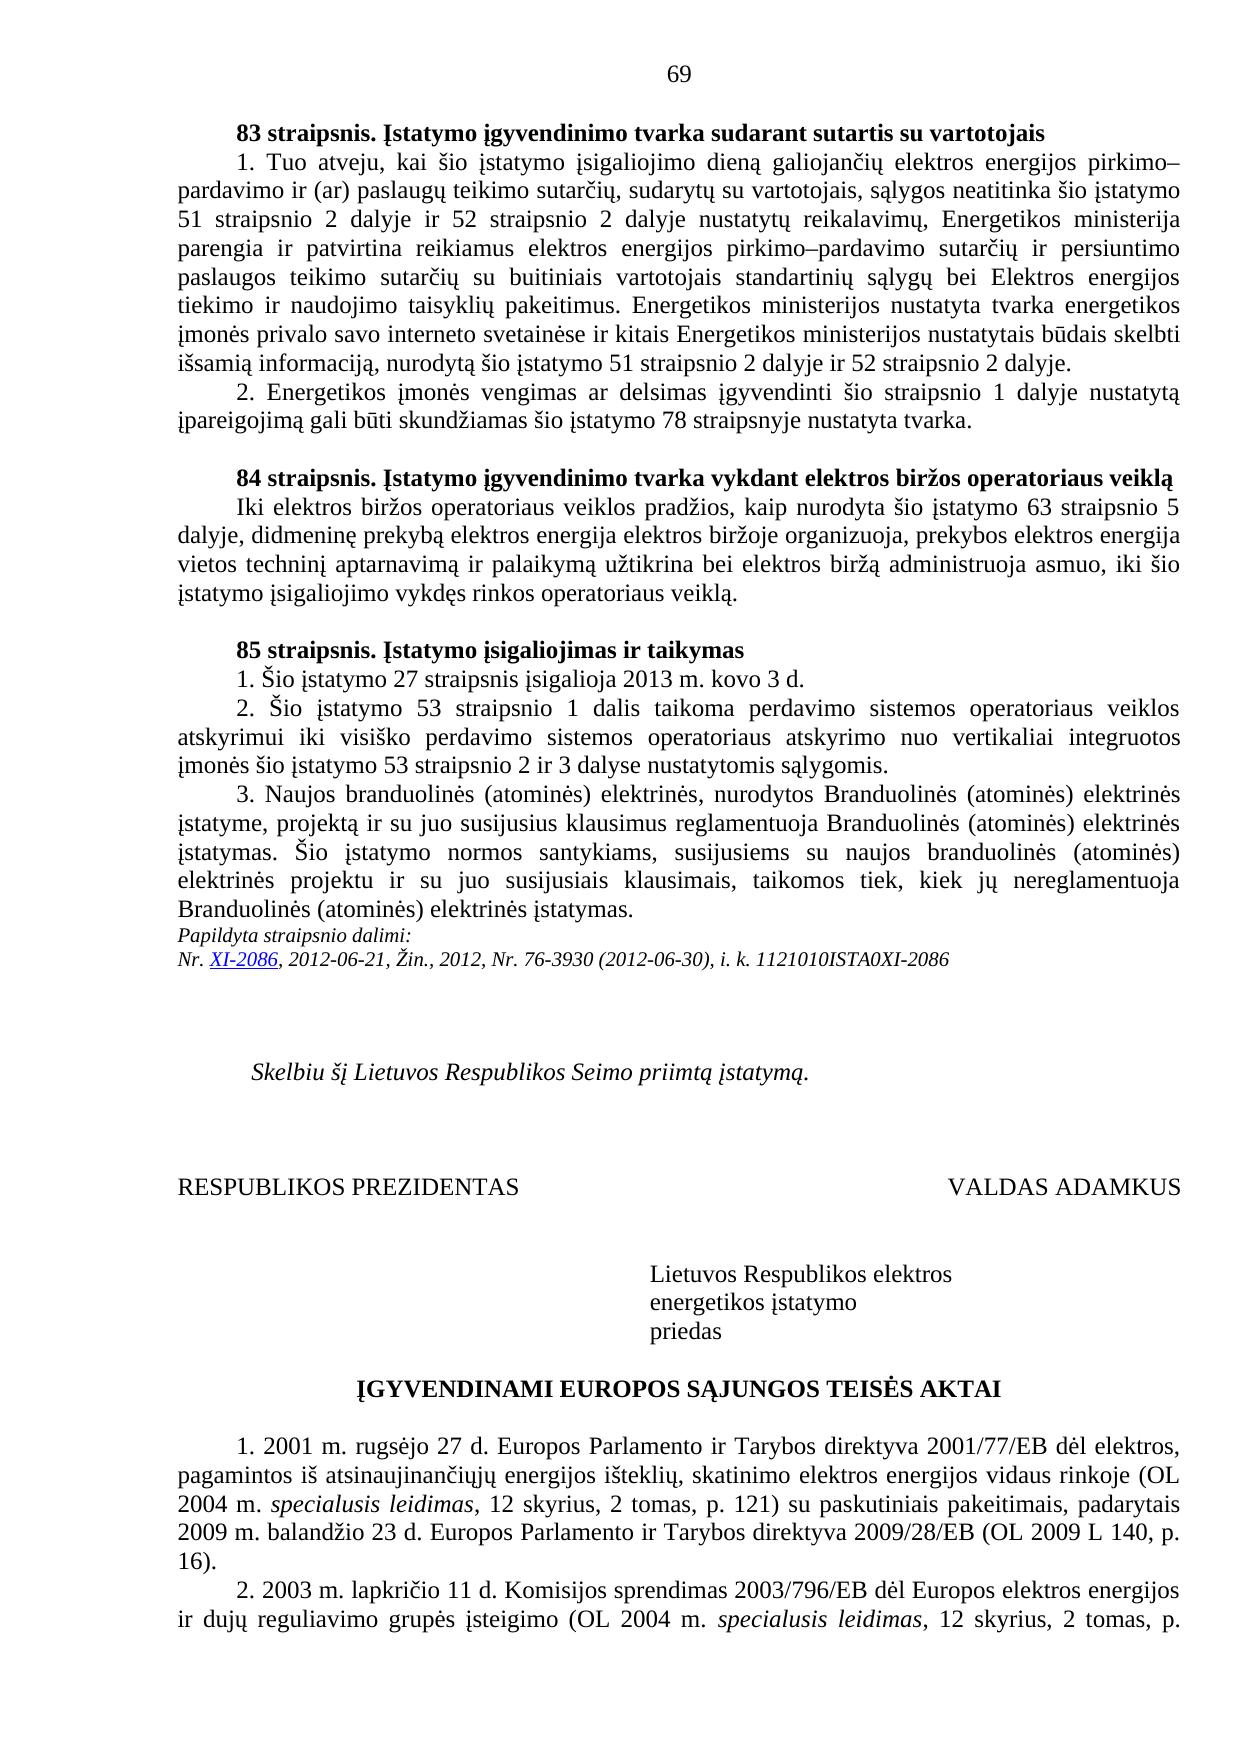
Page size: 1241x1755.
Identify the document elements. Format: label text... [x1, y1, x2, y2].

text RESPUBLIKOS PREZIDENTAS VALDAS ADAMKUS [177, 1172, 1181, 1201]
text 83 straipsnis. Įstatymo įgyvendinimo tvarka sudarant sutartis su vartotojais [177, 118, 1181, 147]
text 1. 2001 m. rugsėjo 27 d. Europos Parlamento ir Tarybos direktyva 2001/77/EB dėl elektros, pagamintos iš atsinaujinančiųjų energijos išteklių, skatinimo elektros energijos vidaus rinkoje (OL 2004 m. specialusis leidimas, 12 skyrius, 2 tomas, p. 121) su paskutiniais pakeitimais, padarytais 2009 m. balandžio 23 d. Europos Parlamento ir Tarybos direktyva 2009/28/EB (OL 2009 L 140, p. 16). [177, 1431, 1181, 1575]
text ĮGYVENDINAMI EUROPOS SĄJUNGOS TEISĖS AKTAI [177, 1374, 1181, 1402]
text Skelbiu šį Lietuvos Respublikos Seimo priimtą įstatymą. [177, 1057, 1181, 1086]
text 2. Energetikos įmonės vengimas ar delsimas įgyvendinti šio straipsnio 1 dalyje nustatytą įpareigojimą gali būti skundžiamas šio įstatymo 78 straipsnyje nustatyta tvarka. [177, 377, 1181, 434]
text 84 straipsnis. Įstatymo įgyvendinimo tvarka vykdant elektros biržos operatoriaus veiklą [236, 463, 1181, 492]
text priedas [649, 1316, 1181, 1345]
text 85 straipsnis. Įstatymo įsigaliojimas ir taikymas [177, 636, 1181, 664]
text 1. Šio įstatymo 27 straipsnis įsigalioja 2013 m. kovo 3 d. [177, 664, 1181, 693]
text 2. Šio įstatymo 53 straipsnio 1 dalis taikoma perdavimo sistemos operatoriaus veiklos atskyrimui iki visiško perdavimo sistemos operatoriaus atskyrimo nuo vertikaliai integruotos įmonės šio įstatymo 53 straipsnio 2 ir 3 dalyse nustatytomis sąlygomis. [177, 693, 1181, 779]
text 3. Naujos branduolinės (atominės) elektrinės, nurodytos Branduolinės (atominės) elektrinės įstatyme, projektą ir su juo susijusius klausimus reglamentuoja Branduolinės (atominės) elektrinės įstatymas. Šio įstatymo normos santykiams, susijusiems su naujos branduolinės (atominės) elektrinės projektu ir su juo susijusiais klausimais, taikomos tiek, kiek jų nereglamentuoja Branduolinės (atominės) elektrinės įstatymas. [177, 779, 1181, 923]
text Papildyta straipsnio dalimi: [177, 923, 1181, 947]
text 1. Tuo atveju, kai šio įstatymo įsigaliojimo dieną galiojančių elektros energijos pirkimo–pardavimo ir (ar) paslaugų teikimo sutarčių, sudarytų su vartotojais, sąlygos neatitinka šio įstatymo 51 straipsnio 2 dalyje ir 52 straipsnio 2 dalyje nustatytų reikalavimų, Energetikos ministerija parengia ir patvirtina reikiamus elektros energijos pirkimo–pardavimo sutarčių ir persiuntimo paslaugos teikimo sutarčių su buitiniais vartotojais standartinių sąlygų bei Elektros energijos tiekimo ir naudojimo taisyklių pakeitimus. Energetikos ministerijos nustatyta tvarka energetikos įmonės privalo savo interneto svetainėse ir kitais Energetikos ministerijos nustatytais būdais skelbti išsamią informaciją, nurodytą šio įstatymo 51 straipsnio 2 dalyje ir 52 straipsnio 2 dalyje. [177, 147, 1181, 377]
text energetikos įstatymo [649, 1287, 1181, 1316]
text Lietuvos Respublikos elektros [649, 1259, 1181, 1287]
text Nr. XI-2086, 2012-06-21, Žin., 2012, Nr. 76-3930 (2012-06-30), i. k. 1121010ISTA0XI-2086 [177, 947, 1181, 971]
text 2. 2003 m. lapkričio 11 d. Komisijos sprendimas 2003/796/EB dėl Europos elektros energijos ir dujų reguliavimo grupės įsteigimo (OL 2004 m. specialusis leidimas, 12 skyrius, 2 tomas, p. [177, 1575, 1181, 1632]
text Iki elektros biržos operatoriaus veiklos pradžios, kaip nurodyta šio įstatymo 63 straipsnio 5 dalyje, didmeninę prekybą elektros energija elektros biržoje organizuoja, prekybos elektros energija vietos techninį aptarnavimą ir palaikymą užtikrina bei elektros biržą administruoja asmuo, iki šio įstatymo įsigaliojimo vykdęs rinkos operatoriaus veiklą. [177, 492, 1181, 607]
